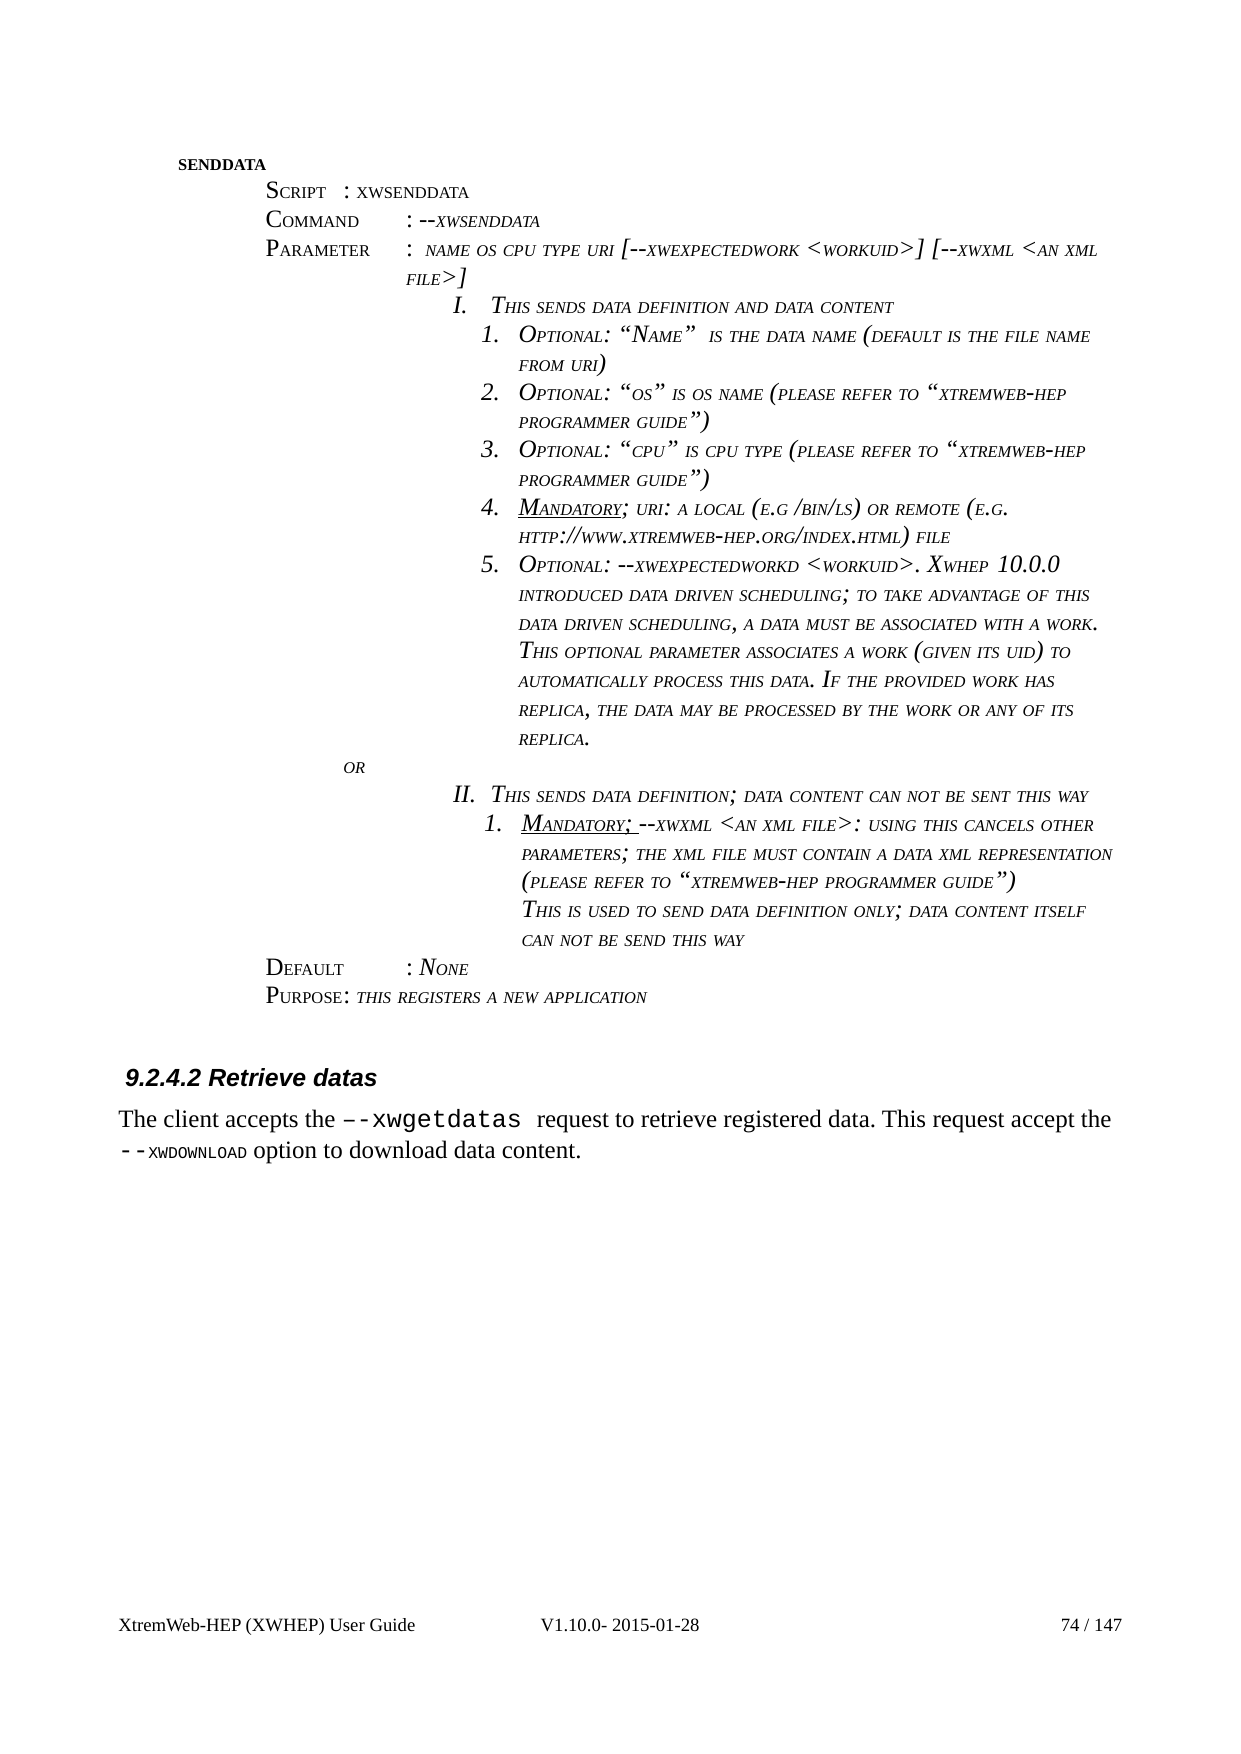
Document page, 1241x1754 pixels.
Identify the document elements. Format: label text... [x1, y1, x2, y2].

list Mandatory; --xwxml <an xml file>: using this cancels other parameters; the xml file must contain a data xml representation (please refer to “xtremweb-hep programmer guide”) This is used to send data definition only; data content itself can not be send this way [484, 808, 1122, 952]
text Default : None [265, 952, 1122, 981]
list Optional: “Name” is the data name (default is the file name from uri) [481, 319, 1122, 377]
list Optional: “cpu” is cpu type (please refer to “xtremweb-hep programmer guide”) [481, 434, 1122, 492]
subtitle Retrieve datas [118, 1063, 1122, 1092]
text Command : --xwsenddata [265, 204, 1122, 233]
list Optional: --xwexpectedworkd <workuid>. Xwhep 10.0.0 introduced data driven scheduling; to take advantage of this data driven scheduling, a data must be associated with a work. This optional parameter associates a work (given its uid) to automatically process this data. If the provided work has replica, the data may be processed by the work or any of its replica. [481, 549, 1122, 751]
text The client accepts the –-xwgetdatas request to retrieve registered data. This request accept the --xwdownload option to download data content. [118, 1104, 1122, 1166]
text Parameter : name os cpu type uri [--xwexpectedwork <workuid>] [--xwxml <an xml file>] [265, 233, 1122, 291]
text senddata [178, 147, 1122, 176]
list Optional: “os” is os name (please refer to “xtremweb-hep programmer guide”) [481, 377, 1122, 434]
list This sends data definition; data content can not be sent this way [453, 779, 1122, 808]
text Purpose : this registers a new application [265, 981, 1122, 1009]
list This sends data definition and data content [453, 291, 1122, 319]
list Mandatory; uri: a local (e.g /bin/ls) or remote (e.g. http://www.xtremweb-hep.org/index.html) file [481, 492, 1122, 549]
text or [265, 751, 1122, 779]
text Script : xwsenddata [265, 176, 1122, 204]
